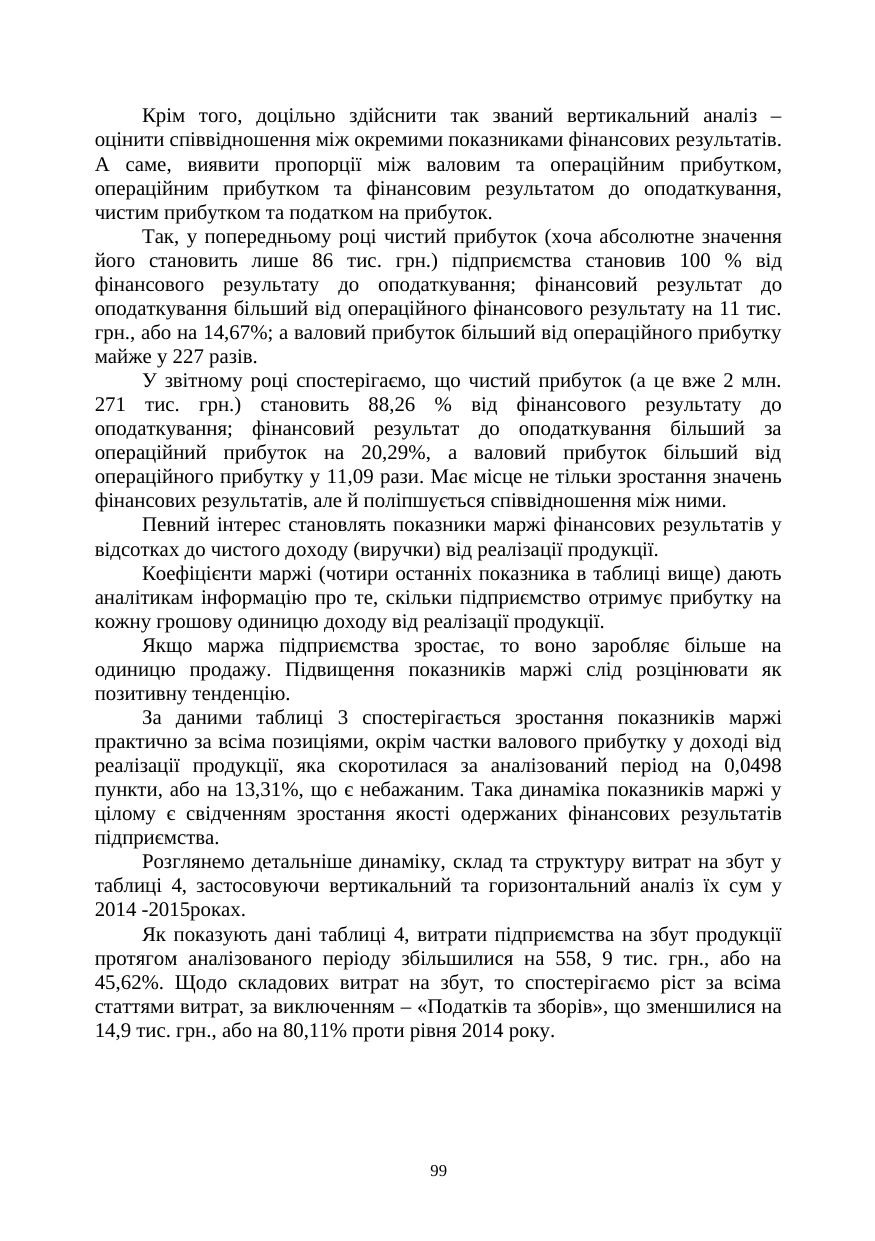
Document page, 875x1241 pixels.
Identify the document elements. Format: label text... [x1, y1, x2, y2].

text Як показують дані таблиці 4, витрати підприємства на збут продукції протягом аналізованого періоду збільшилися на 558, 9 тис. грн., або на 45,62%. Щодо складових витрат на збут, то спостерігаємо ріст за всіма статтями витрат, за виключенням – «Податків та зборів», що зменшилися на 14,9 тис. грн., або на 80,11% проти рівня 2014 року. [94, 921, 782, 1042]
text Якщо маржа підприємства зростає, то воно заробляє більше на одиницю продажу. Підвищення показників маржі слід розцінювати як позитивну тенденцію. [94, 633, 782, 705]
text Крім того, доцільно здійснити так званий вертикальний аналіз – оцінити співвідношення між окремими показниками фінансових результатів. А саме, виявити пропорції між валовим та операційним прибутком, операційним прибутком та фінансовим результатом до оподаткування, чистим прибутком та податком на прибуток. [94, 103, 782, 224]
text Розглянемо детальніше динаміку, склад та структуру витрат на збут у таблиці 4, застосовуючи вертикальний та горизонтальний аналіз їх сум у 2014 -2015роках. [94, 849, 782, 921]
text Певний інтерес становлять показники маржі фінансових результатів у відсотках до чистого доходу (виручки) від реалізації продукції. [94, 512, 782, 561]
text Коефіцієнти маржі (чотири останніх показника в таблиці вище) дають аналітикам інформацію про те, скільки підприємство отримує прибутку на кожну грошову одиницю доходу від реалізації продукції. [94, 561, 782, 633]
text Так, у попередньому році чистий прибуток (хоча абсолютне значення його становить лише 86 тис. грн.) підприємства становив 100 % від фінансового результату до оподаткування; фінансовий результат до оподаткування більший від операційного фінансового результату на 11 тис. грн., або на 14,67%; а валовий прибуток більший від операційного прибутку майже у 227 разів. [94, 224, 782, 368]
text За даними таблиці 3 спостерігається зростання показників маржі практично за всіма позиціями, окрім частки валового прибутку у доході від реалізації продукції, яка скоротилася за аналізований період на 0,0498 пункти, або на 13,31%, що є небажаним. Така динаміка показників маржі у цілому є свідченням зростання якості одержаних фінансових результатів підприємства. [94, 705, 782, 849]
text У звітному році спостерігаємо, що чистий прибуток (а це вже 2 млн. 271 тис. грн.) становить 88,26 % від фінансового результату до оподаткування; фінансовий результат до оподаткування більший за операційний прибуток на 20,29%, а валовий прибуток більший від операційного прибутку у 11,09 рази. Має місце не тільки зростання значень фінансових результатів, але й поліпшується співвідношення між ними. [94, 368, 782, 512]
